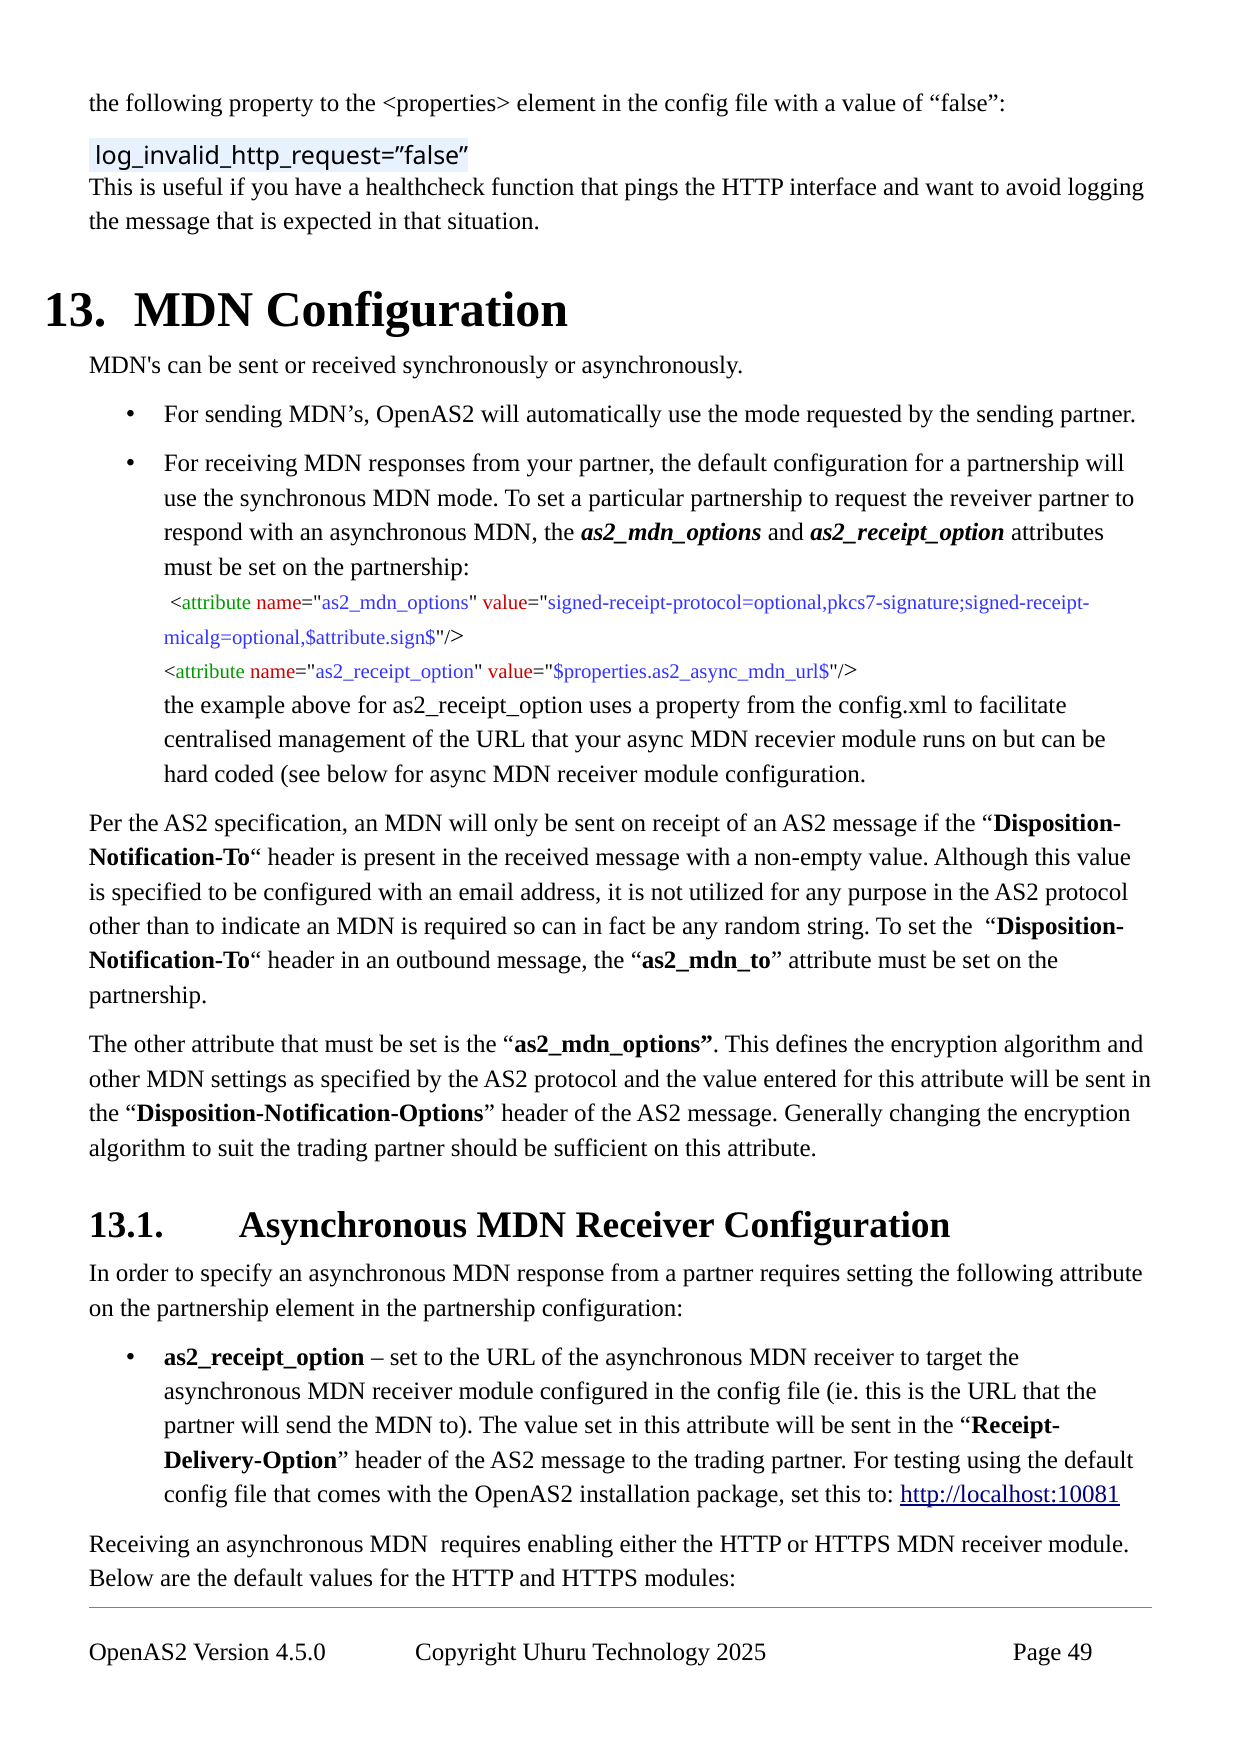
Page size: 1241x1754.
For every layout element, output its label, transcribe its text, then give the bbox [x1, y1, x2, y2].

subtitle MDN Configuration [44, 280, 1152, 338]
text MDN's can be sent or received synchronously or asynchronously. [88, 350, 1152, 379]
text The other attribute that must be set is the “as2_mdn_options”. This defines the encryption algorithm and other MDN settings as specified by the AS2 protocol and the value entered for this attribute will be sent in the “Disposition-Notification-Options” header of the AS2 message. Generally changing the encryption algorithm to suit the trading partner should be sufficient on this attribute. [88, 1029, 1152, 1161]
list as2_receipt_option – set to the URL of the asynchronous MDN receiver to target the asynchronous MDN receiver module configured in the config file (ie. this is the URL that the partner will send the MDN to). The value set in this attribute will be sent in the “Receipt-Delivery-Option” header of the AS2 message to the trading partner. For testing using the default config file that comes with the OpenAS2 installation package, set this to: http://localhost:10081 [126, 1342, 1152, 1508]
text In order to specify an asynchronous MDN response from a partner requires setting the following attribute on the partnership element in the partnership configuration: [88, 1258, 1152, 1321]
text Per the AS2 specification, an MDN will only be sent on receipt of an AS2 message if the “Disposition-Notification-To“ header is present in the received message with a non-empty value. Although this value is specified to be configured with an email address, it is not utilized for any purpose in the AS2 protocol other than to indicate an MDN is required so can in fact be any random string. To set the “Disposition-Notification-To“ header in an outbound message, the “as2_mdn_to” attribute must be set on the partnership. [88, 808, 1152, 1009]
text the following property to the <properties> element in the config file with a value of “false”: [88, 88, 1152, 117]
text log_invalid_http_request=”false” [88, 138, 1152, 172]
subtitle Asynchronous MDN Receiver Configuration [88, 1202, 1152, 1246]
text This is useful if you have a healthcheck function that pings the HTTP interface and want to avoid logging the message that is expected in that situation. [88, 172, 1152, 235]
list For sending MDN’s, OpenAS2 will automatically use the mode requested by the sending partner. [126, 399, 1152, 428]
list For receiving MDN responses from your partner, the default configuration for a partnership will use the synchronous MDN mode. To set a particular partnership to request the reveiver partner to respond with an asynchronous MDN, the as2_mdn_options and as2_receipt_option attributes must be set on the partnership: <attribute name="as2_mdn_options" value="signed-receipt-protocol=optional,pkcs7-signature;signed-receipt-micalg=optional,$attribute.sign$"/> <attribute name="as2_receipt_option" value="$properties.as2_async_mdn_url$"/> the example above for as2_receipt_option uses a property from the config.xml to facilitate centralised management of the URL that your async MDN recevier module runs on but can be hard coded (see below for async MDN receiver module configuration. [126, 448, 1152, 787]
text Receiving an asynchronous MDN requires enabling either the HTTP or HTTPS MDN receiver module. Below are the default values for the HTTP and HTTPS modules: [88, 1529, 1152, 1592]
